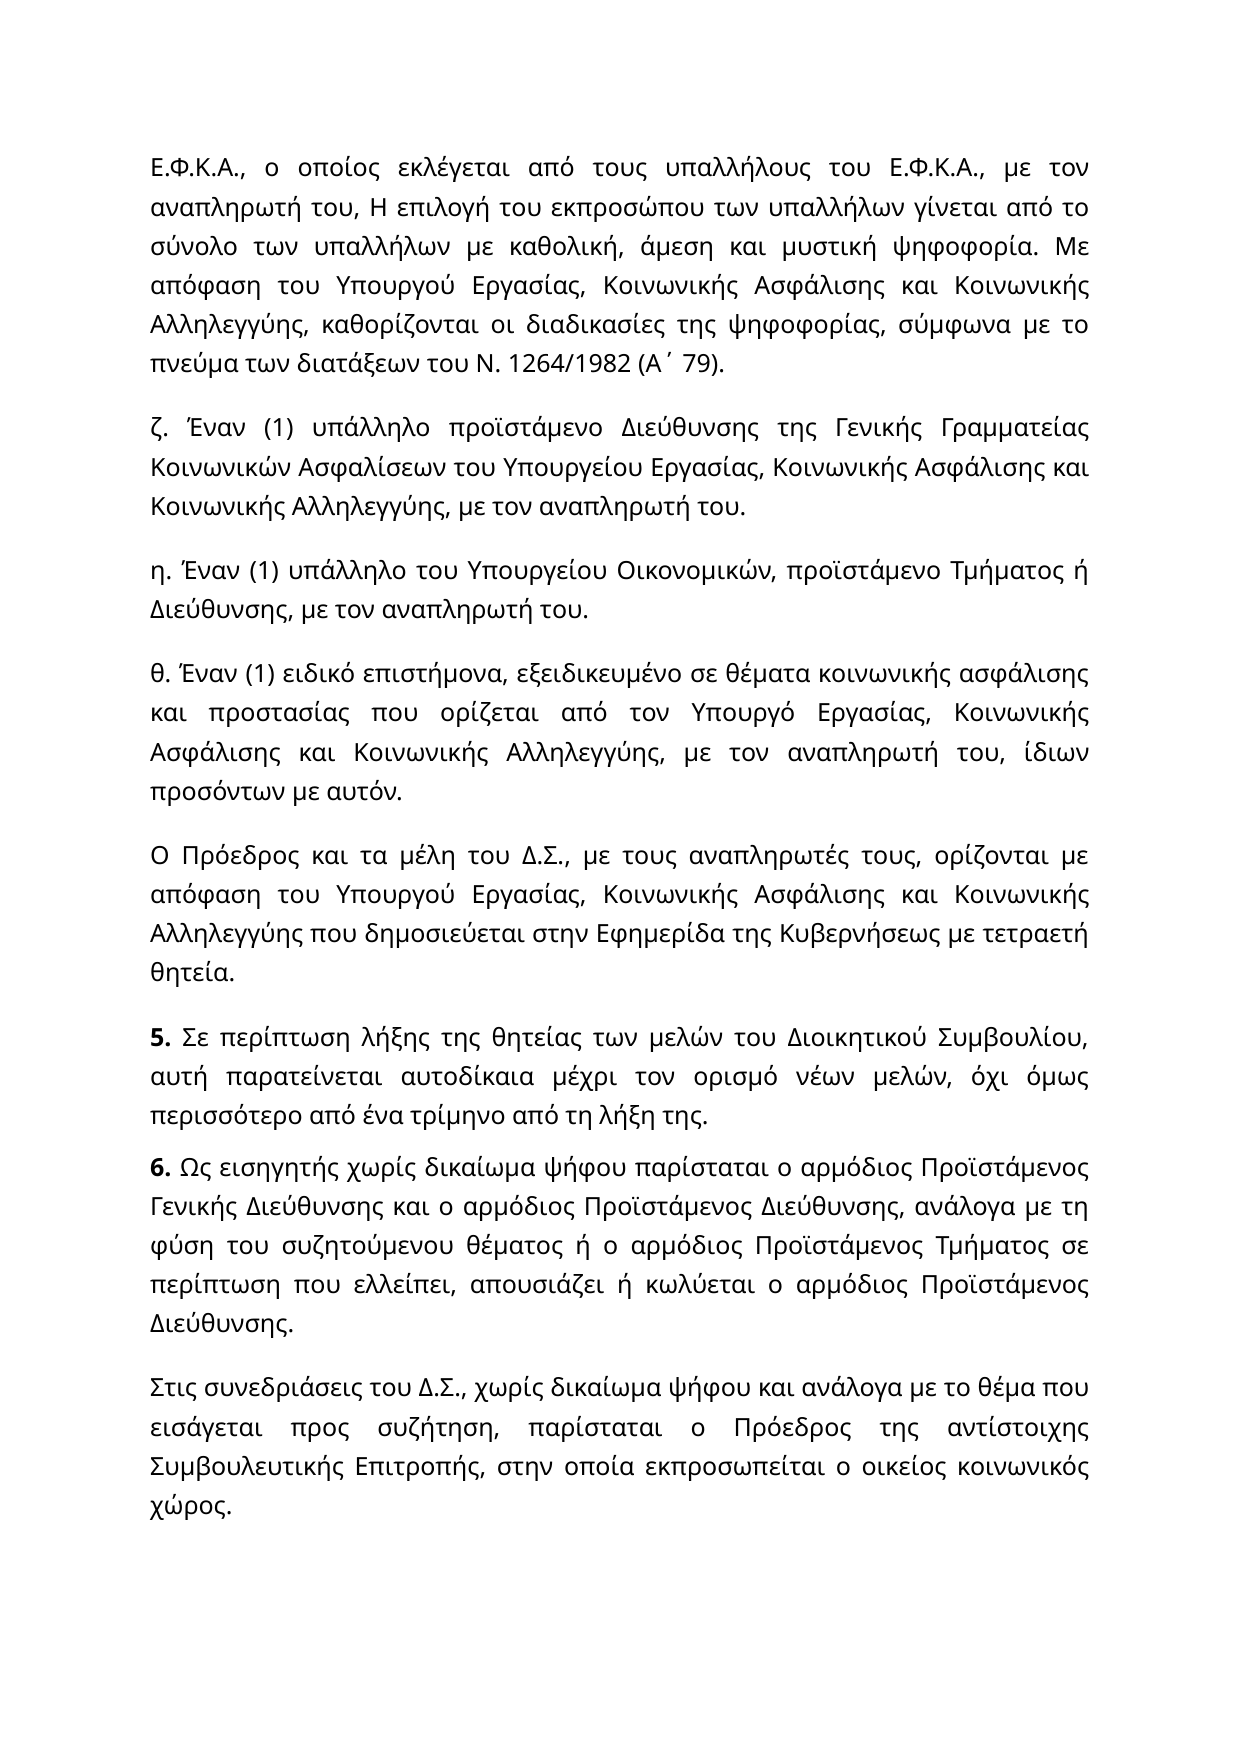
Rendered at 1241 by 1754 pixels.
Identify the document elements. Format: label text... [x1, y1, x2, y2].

text θ. Έναν (1) ειδικό επιστήμονα, εξειδικευμένο σε θέματα κοινωνικής ασφάλισης και προστασίας που ορίζεται από τον Υπουργό Εργασίας, Κοινωνικής Ασφάλισης και Κοινωνικής Αλληλεγγύης, με τον αναπληρωτή του, ίδιων προσόντων με αυτόν. [150, 656, 1090, 807]
text ζ. Έναν (1) υπάλληλο προϊστάμενο Διεύθυνσης της Γενικής Γραμματείας Κοινωνικών Ασφαλίσεων του Υπουργείου Εργασίας, Κοινωνικής Ασφάλισης και Κοινωνικής Αλληλεγγύης, με τον αναπληρωτή του. [150, 410, 1090, 522]
text Στις συνεδριάσεις του Δ.Σ., χωρίς δικαίωμα ψήφου και ανάλογα με το θέμα που εισάγεται προς συζήτηση, παρίσταται ο Πρόεδρος της αντίστοιχης Συμβουλευτικής Επιτροπής, στην οποία εκπροσωπείται ο οικείος κοινωνικός χώρος. [150, 1370, 1090, 1522]
text Ε.Φ.Κ.Α., ο οποίος εκλέγεται από τους υπαλλήλους του Ε.Φ.Κ.Α., με τον αναπληρωτή του, Η επιλογή του εκπροσώπου των υπαλλήλων γίνεται από το σύνολο των υπαλλήλων με καθολική, άμεση και μυστική ψηφοφορία. Με απόφαση του Υπουργού Εργασίας, Κοινωνικής Ασφάλισης και Κοινωνικής Αλληλεγγύης, καθορίζονται οι διαδικασίες της ψηφοφορίας, σύμφωνα με το πνεύμα των διατάξεων του Ν. 1264/1982 (Α΄ 79). [150, 150, 1090, 380]
text Ο Πρόεδρος και τα μέλη του Δ.Σ., με τους αναπληρωτές τους, ορίζονται με απόφαση του Υπουργού Εργασίας, Κοινωνικής Ασφάλισης και Κοινωνικής Αλληλεγγύης που δημοσιεύεται στην Εφημερίδα της Κυβερνήσεως με τετραετή θητεία. [150, 837, 1090, 989]
text 6. Ως εισηγητής χωρίς δικαίωμα ψήφου παρίσταται ο αρμόδιος Προϊστάμενος Γενικής Διεύθυνσης και ο αρμόδιος Προϊστάμενος Διεύθυνσης, ανάλογα με τη φύση του συζητούμενου θέματος ή ο αρμόδιος Προϊστάμενος Τμήματος σε περίπτωση που ελλείπει, απουσιάζει ή κωλύεται ο αρμόδιος Προϊστάμενος Διεύθυνσης. [150, 1149, 1090, 1340]
text 5. Σε περίπτωση λήξης της θητείας των μελών του Διοικητικού Συμβουλίου, αυτή παρατείνεται αυτοδίκαια μέχρι τον ορισμό νέων μελών, όχι όμως περισσότερο από ένα τρίμηνο από τη λήξη της. [150, 1019, 1090, 1132]
text η. Έναν (1) υπάλληλο του Υπουργείου Οικονομικών, προϊστάμενο Τμήματος ή Διεύθυνσης, με τον αναπληρωτή του. [150, 552, 1090, 626]
